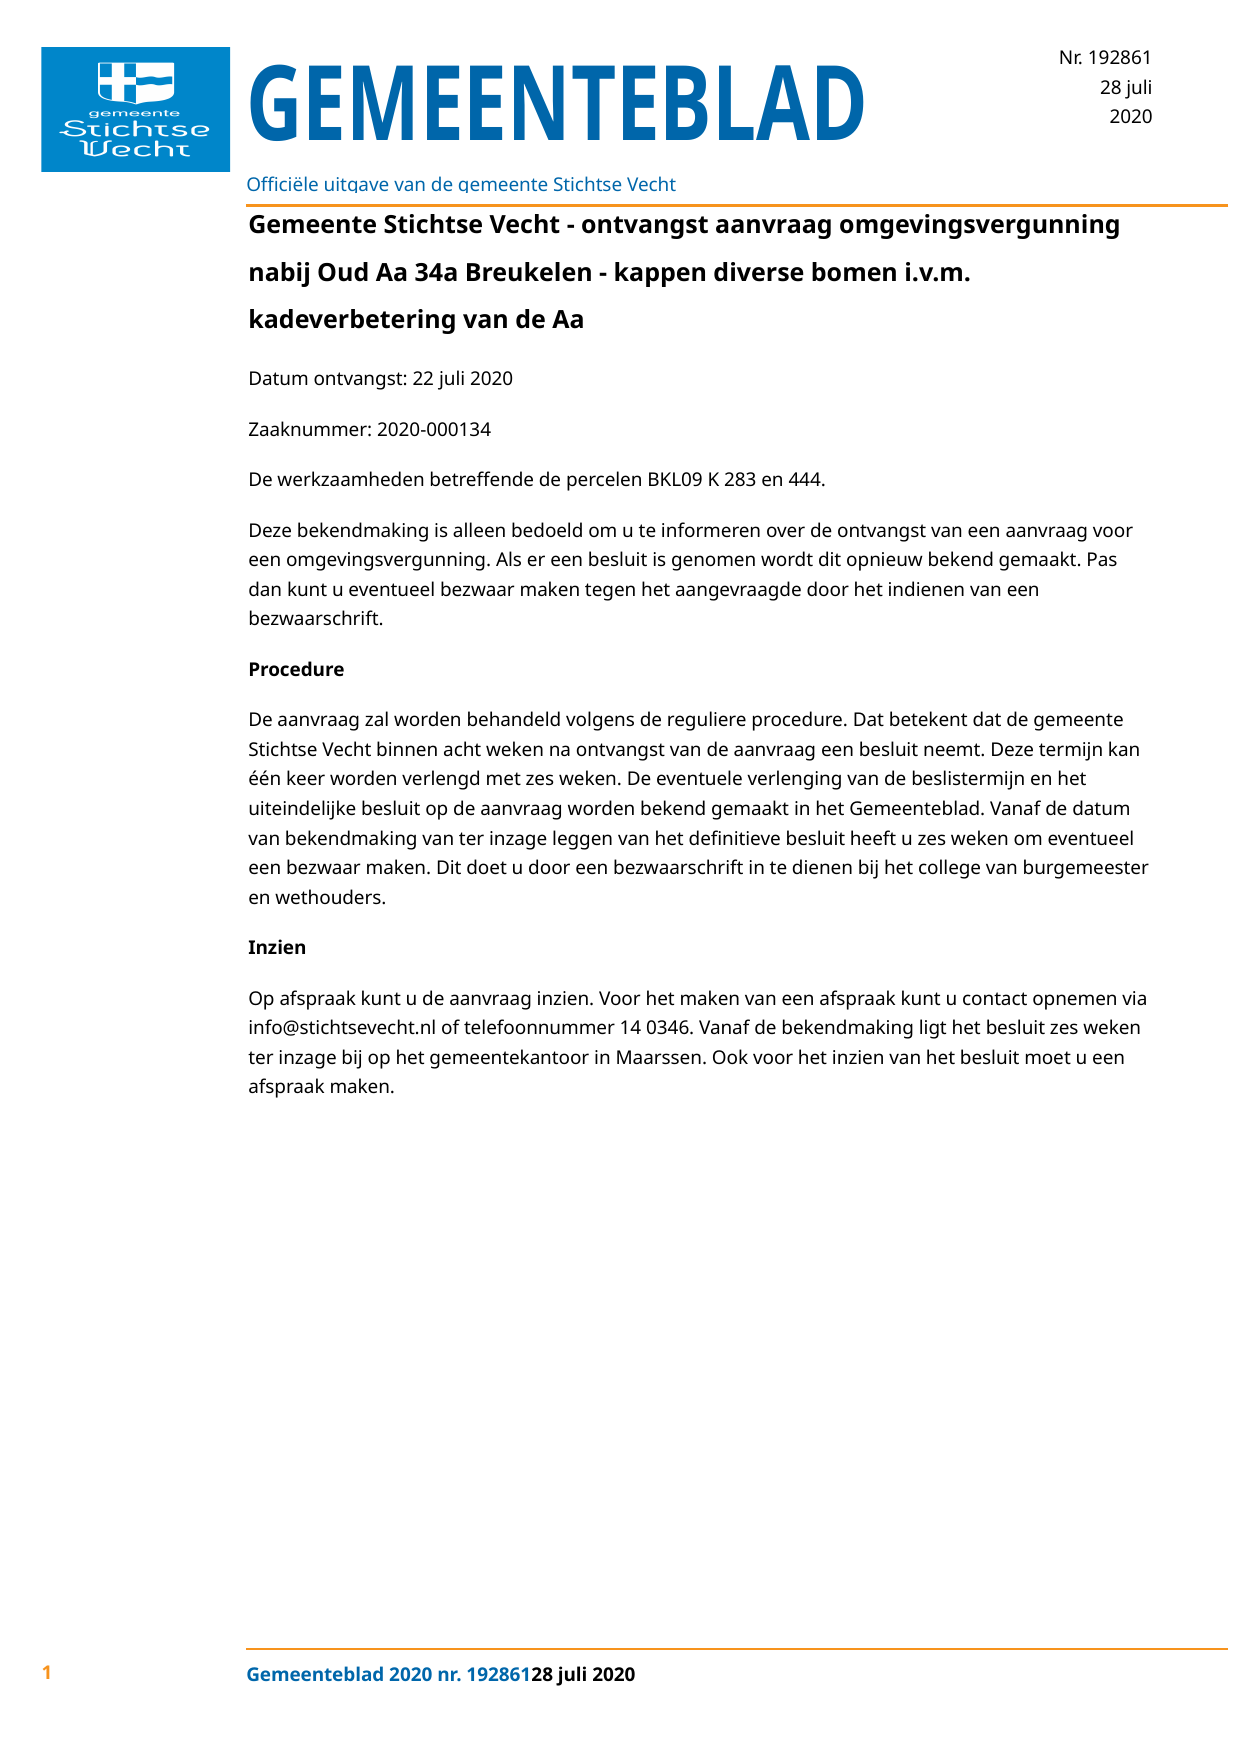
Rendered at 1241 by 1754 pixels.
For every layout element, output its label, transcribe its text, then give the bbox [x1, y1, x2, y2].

text Procedure [248, 656, 1152, 682]
picture [137, 63, 174, 103]
text Inzien [248, 934, 1152, 960]
text Zaaknummer: 2020-000134 [248, 416, 1152, 442]
text De werkzaamheden betreffende de percelen BKL09 K 283 en 444. [248, 466, 1152, 492]
text Deze bekendmaking is alleen bedoeld om u te informeren over de ontvangst van een aanvraag voor een omgevingsvergunning. Als er een besluit is genomen wordt dit opnieuw bekend gemaakt. Pas dan kunt u eventueel bezwaar maken tegen het aangevraagde door het indienen van een bezwaarschrift. [248, 517, 1152, 631]
text De aanvraag zal worden behandeld volgens de reguliere procedure. Dat betekent dat de gemeente Stichtse Vecht binnen acht weken na ontvangst van de aanvraag een besluit neemt. Deze termijn kan één keer worden verlengd met zes weken. De eventuele verlenging van de beslistermijn en het uiteindelijke besluit op de aanvraag worden bekend gemaakt in het Gemeenteblad. Vanaf de datum van bekendmaking van ter inzage leggen van het definitieve besluit heeft u zes weken om eventueel een bezwaar maken. Dit doet u door een bezwaarschrift in te dienen bij het college van burgemeester en wethouders. [248, 706, 1152, 909]
picture [99, 63, 135, 101]
text Gemeente Stichtse Vecht - ontvangst aanvraag omgevingsvergunning nabij Oud Aa 34a Breukelen - kappen diverse bomen i.v.m. kadeverbetering van de Aa [248, 207, 1152, 336]
text Datum ontvangst: 22 juli 2020 [248, 366, 1152, 391]
text Op afspraak kunt u de aanvraag inzien. Voor het maken van een afspraak kunt u contact opnemen via info@stichtsevecht.nl of telefoonnummer 14 0346. Vanaf de bekendmaking ligt het besluit zes weken ter inzage bij op het gemeentekantoor in Maarssen. Ook voor het inzien van het besluit moet u een afspraak maken. [248, 985, 1152, 1099]
